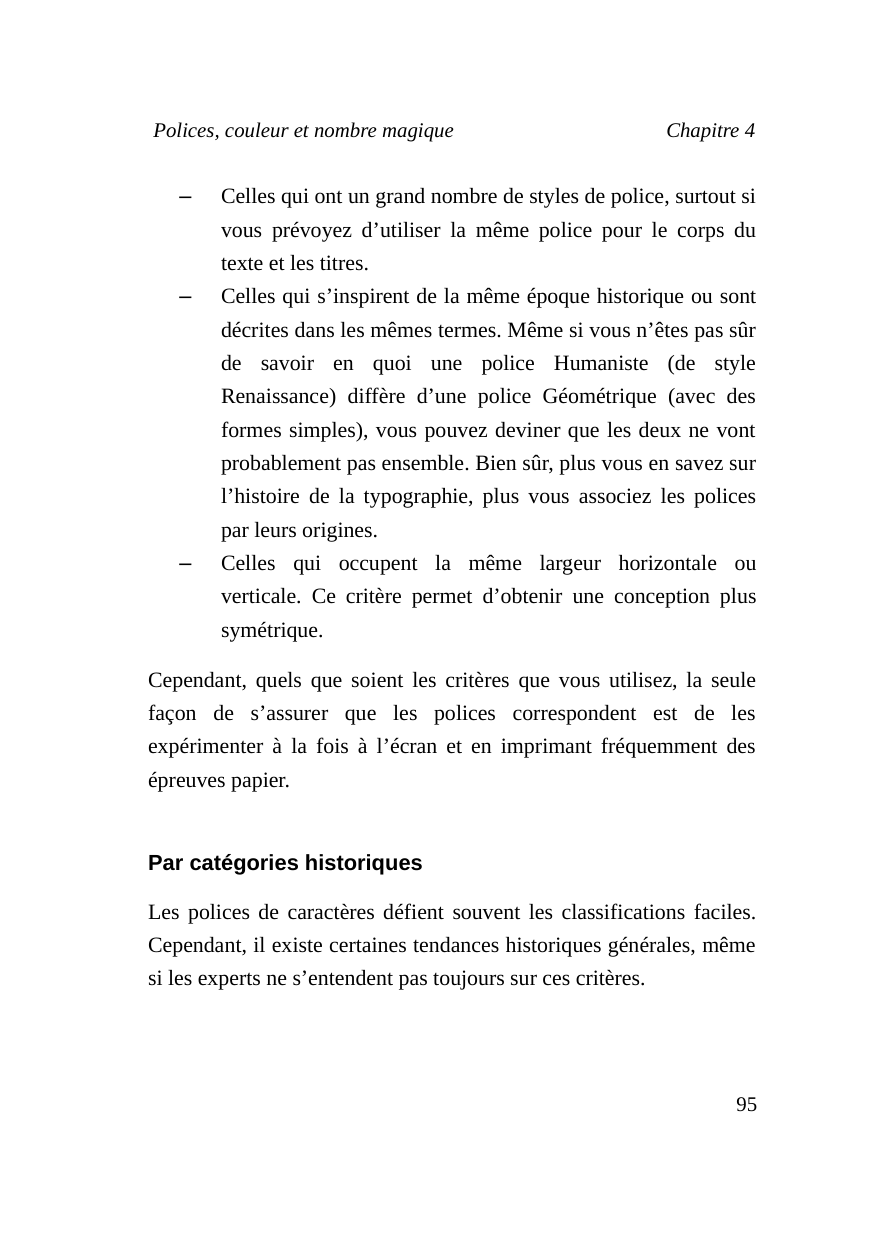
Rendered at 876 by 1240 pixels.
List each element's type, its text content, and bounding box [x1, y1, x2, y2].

list Celles qui ont un grand nombre de styles de police, surtout si vous prévoyez d’utiliser la même police pour le corps du texte et les titres. [179, 177, 757, 277]
subtitle Par catégories historiques [148, 847, 757, 876]
text Les polices de caractères défient souvent les classifications faciles. Cependant, il existe certaines tendances historiques générales, même si les experts ne s’entendent pas toujours sur ces critères. [148, 892, 757, 992]
list Celles qui s’inspirent de la même époque historique ou sont décrites dans les mêmes termes. Même si vous n’êtes pas sûr de savoir en quoi une police Humaniste (de style Renaissance) diffère d’une police Géométrique (avec des formes simples), vous pouvez deviner que les deux ne vont probablement pas ensemble. Bien sûr, plus vous en savez sur l’histoire de la typographie, plus vous associez les polices par leurs origines. [179, 277, 757, 544]
list Celles qui occupent la même largeur horizontale ou verticale. Ce critère permet d’obtenir une conception plus symétrique. [179, 544, 757, 644]
text Cependant, quels que soient les critères que vous utilisez, la seule façon de s’assurer que les polices correspondent est de les expérimenter à la fois à l’écran et en imprimant fréquemment des épreuves papier. [148, 661, 757, 794]
